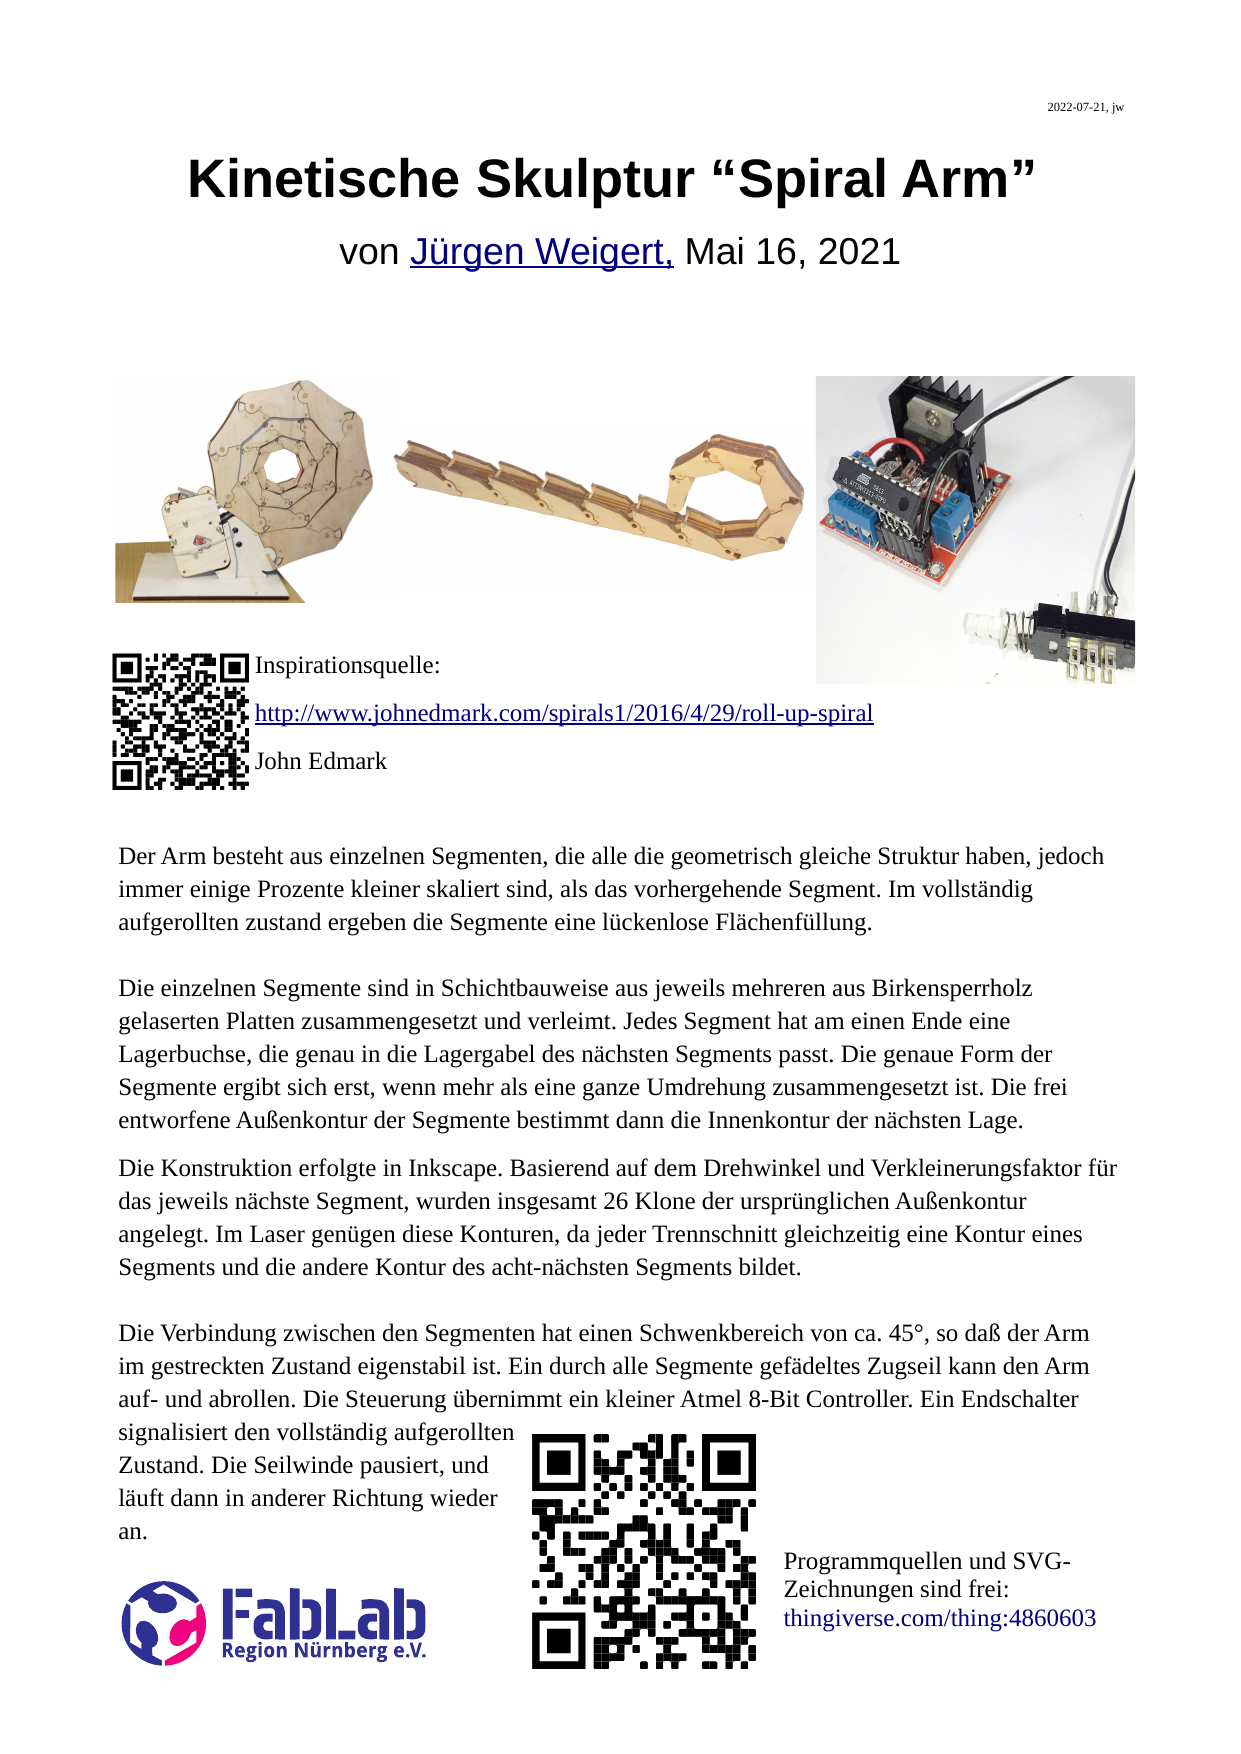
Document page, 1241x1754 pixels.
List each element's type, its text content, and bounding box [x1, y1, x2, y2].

text http://www.johnedmark.com/spirals1/2016/4/29/roll-up-spiral [255, 698, 1122, 727]
text Inspirationsquelle: [255, 651, 815, 679]
text Der Arm besteht aus einzelnen Segmenten, die alle die geometrisch gleiche Struktur haben, jedoch immer einige Prozente kleiner skaliert sind, als das vorhergehende Segment. Im vollständig aufgerollten zustand ergeben die Segmente eine lückenlose Flächenfüllung. Die einzelnen Segmente sind in Schichtbauweise aus jeweils mehreren aus Birkensperrholz gelaserten Platten zusammengesetzt und verleimt. Jedes Segment hat am einen Ende eine Lagerbuchse, die genau in die Lagergabel des nächsten Segments passt. Die genaue Form der Segmente ergibt sich erst, wenn mehr als eine ganze Umdrehung zusammengesetzt ist. Die frei entworfene Außenkontur der Segmente bestimmt dann die Innenkontur der nächsten Lage. [118, 841, 1122, 1134]
subtitle von Jürgen Weigert, Mai 16, 2021 [118, 229, 1122, 272]
picture [115, 375, 1136, 684]
picture [521, 1425, 768, 1677]
title Kinetische Skulptur “Spiral Arm” [118, 143, 1122, 210]
text John Edmark [255, 746, 1122, 774]
picture [108, 651, 255, 792]
text Die Konstruktion erfolgte in Inkscape. Basierend auf dem Drehwinkel und Verkleinerungsfaktor für das jeweils nächste Segment, wurden insgesamt 26 Klone der ursprünglichen Außenkontur angelegt. Im Laser genügen diese Konturen, da jeder Trennschnitt gleichzeitig eine Kontur eines Segments und die andere Kontur des acht-nächsten Segments bildet. Die Verbindung zwischen den Segmenten hat einen Schwenkbereich von ca. 45°, so daß der Arm im gestreckten Zustand eigenstabil ist. Ein durch alle Segmente gefädeltes Zugseil kann den Arm auf- und abrollen. Die Steuerung übernimmt ein kleiner Atmel 8-Bit Controller. Ein Endschalter signalisiert den vollständig aufgerollten Zustand. Die Seilwinde pausiert, und läuft dann in anderer Richtung wieder an. [118, 1153, 1122, 1545]
